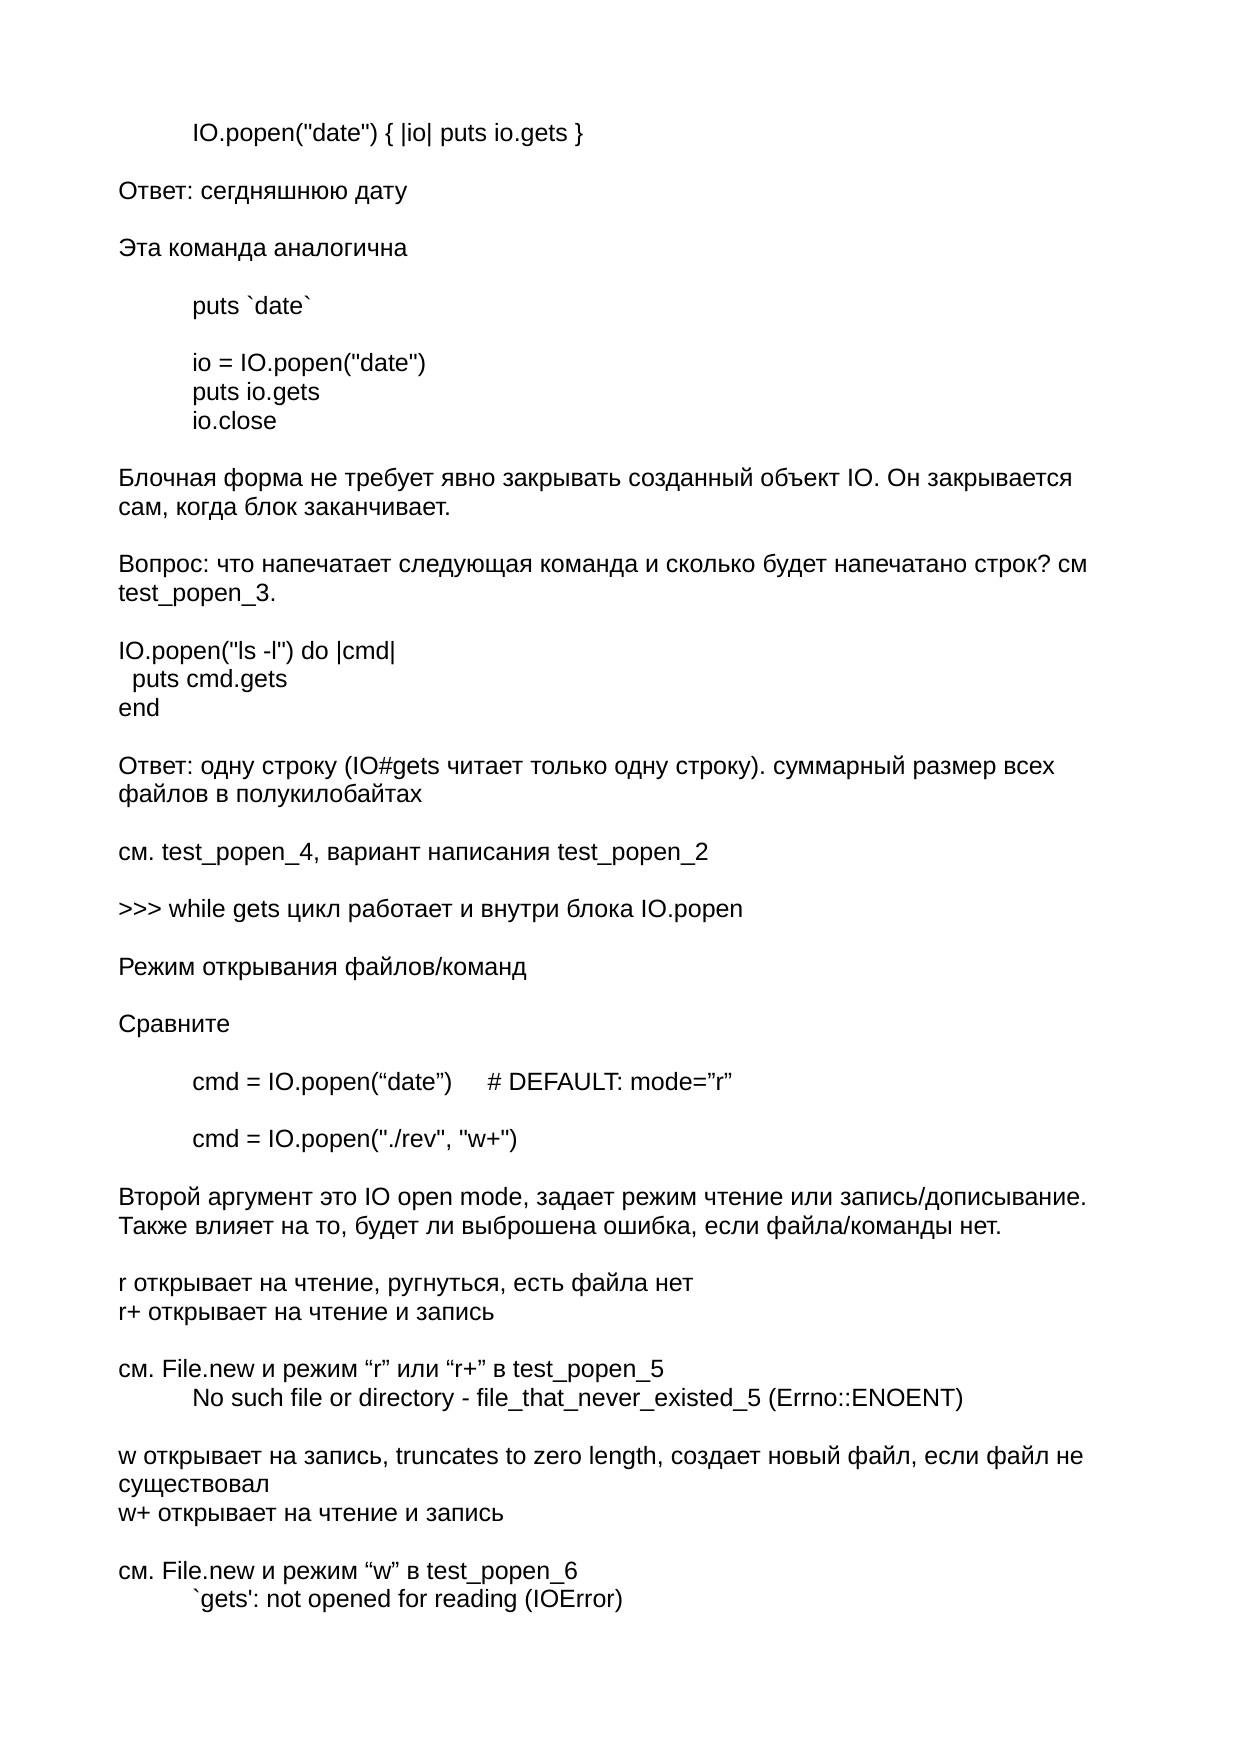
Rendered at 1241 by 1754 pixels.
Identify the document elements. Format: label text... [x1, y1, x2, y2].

text IO.popen("ls -l") do |cmd| [118, 636, 1122, 664]
text Эта команда аналогична [118, 233, 1122, 262]
text Сравните [118, 1009, 1122, 1038]
text io.close [118, 406, 1122, 434]
text Ответ: одну строку (IO#gets читает только одну строку). суммарный размер всех файлов в полукилобайтах [118, 751, 1122, 808]
text r+ открывает на чтение и запись [118, 1297, 1122, 1326]
text IO.popen("date") { |io| puts io.gets } [118, 118, 1122, 147]
text puts cmd.gets [118, 664, 1122, 693]
text см. test_popen_4, вариант написания test_popen_2 [118, 837, 1122, 866]
text puts `date` [118, 291, 1122, 319]
text end [118, 693, 1122, 722]
text w открывает на запись, truncates to zero length, создает новый файл, если файл не существовал [118, 1441, 1122, 1498]
text Режим открывания файлов/команд [118, 952, 1122, 981]
text Второй аргумент это IO open mode, задает режим чтение или запись/дописывание. Также влияет на то, будет ли выброшена ошибка, если файла/команды нет. [118, 1182, 1122, 1239]
text io = IO.popen("date") [118, 348, 1122, 377]
text cmd = IO.popen(“date”) # DEFAULT: mode=”r” [118, 1067, 1122, 1096]
text Вопрос: что напечатает следующая команда и сколько будет напечатано строк? см test_popen_3. [118, 549, 1122, 607]
text w+ открывает на чтение и запись [118, 1498, 1122, 1527]
text Блочная форма не требует явно закрывать созданный объект IO. Он закрывается сам, когда блок заканчивает. [118, 463, 1122, 521]
text см. File.new и режим “r” или “r+” в test_popen_5 [118, 1354, 1122, 1383]
text `gets': not opened for reading (IOError) [118, 1584, 1122, 1613]
text >>> while gets цикл работает и внутри блока IO.popen [118, 894, 1122, 923]
text No such file or directory - file_that_never_existed_5 (Errno::ENOENT) [118, 1383, 1122, 1412]
text Ответ: сегдняшнюю дату [118, 176, 1122, 204]
text см. File.new и режим “w” в test_popen_6 [118, 1556, 1122, 1584]
text r открывает на чтение, ругнуться, есть файла нет [118, 1268, 1122, 1297]
text cmd = IO.popen("./rev", "w+") [118, 1124, 1122, 1153]
text puts io.gets [118, 377, 1122, 406]
